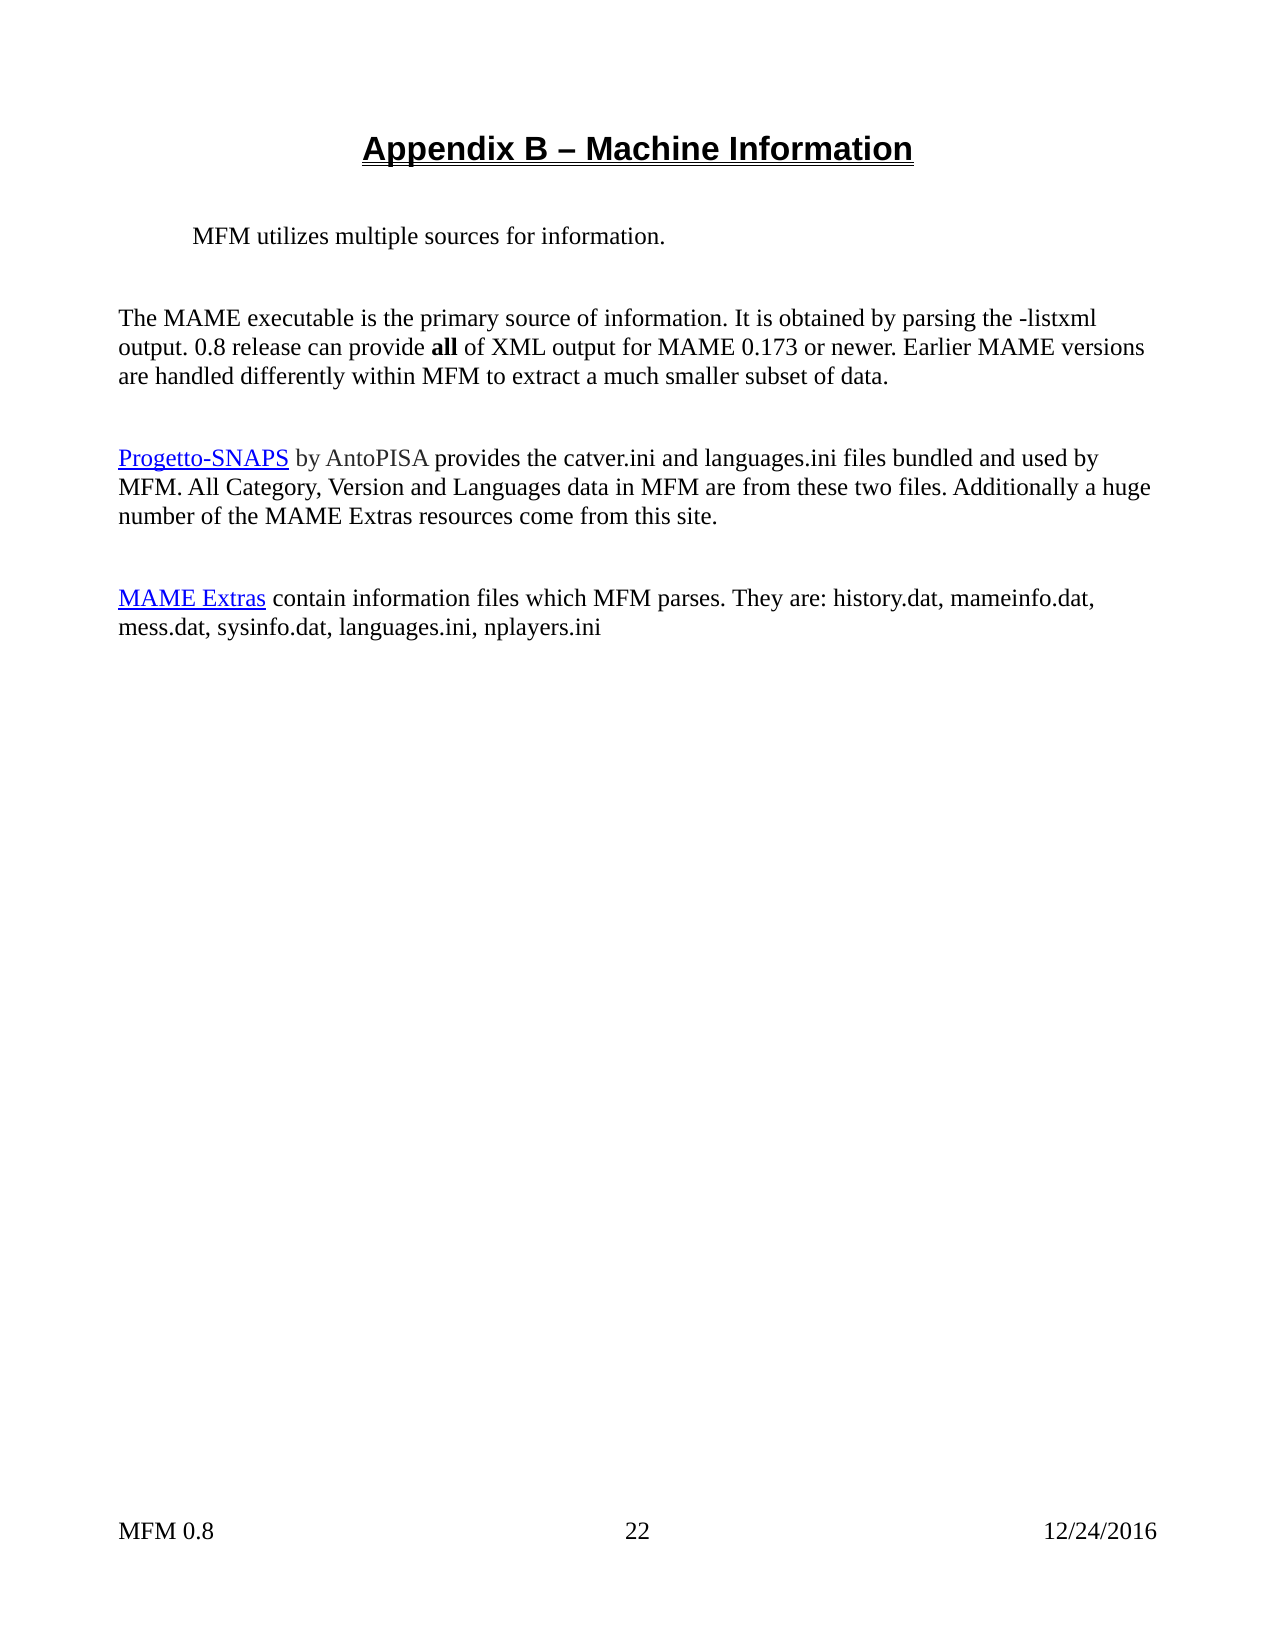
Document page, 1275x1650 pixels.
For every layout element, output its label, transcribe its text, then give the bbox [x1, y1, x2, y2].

text Progetto-SNAPS by AntoPISA provides the catver.ini and languages.ini files bundled and used by MFM. All Category, Version and Languages data in MFM are from these two files. Additionally a huge number of the MAME Extras resources come from this site. [118, 443, 1157, 530]
text MAME Extras contain information files which MFM parses. They are: history.dat, mameinfo.dat, mess.dat, sysinfo.dat, languages.ini, nplayers.ini [118, 583, 1157, 641]
text The MAME executable is the primary source of information. It is obtained by parsing the -listxml output. 0.8 release can provide all of XML output for MAME 0.173 or newer. Earlier MAME versions are handled differently within MFM to extract a much smaller subset of data. [118, 303, 1157, 390]
subtitle Appendix B – Machine Information [118, 128, 1157, 167]
text MFM utilizes multiple sources for information. [118, 221, 1157, 250]
